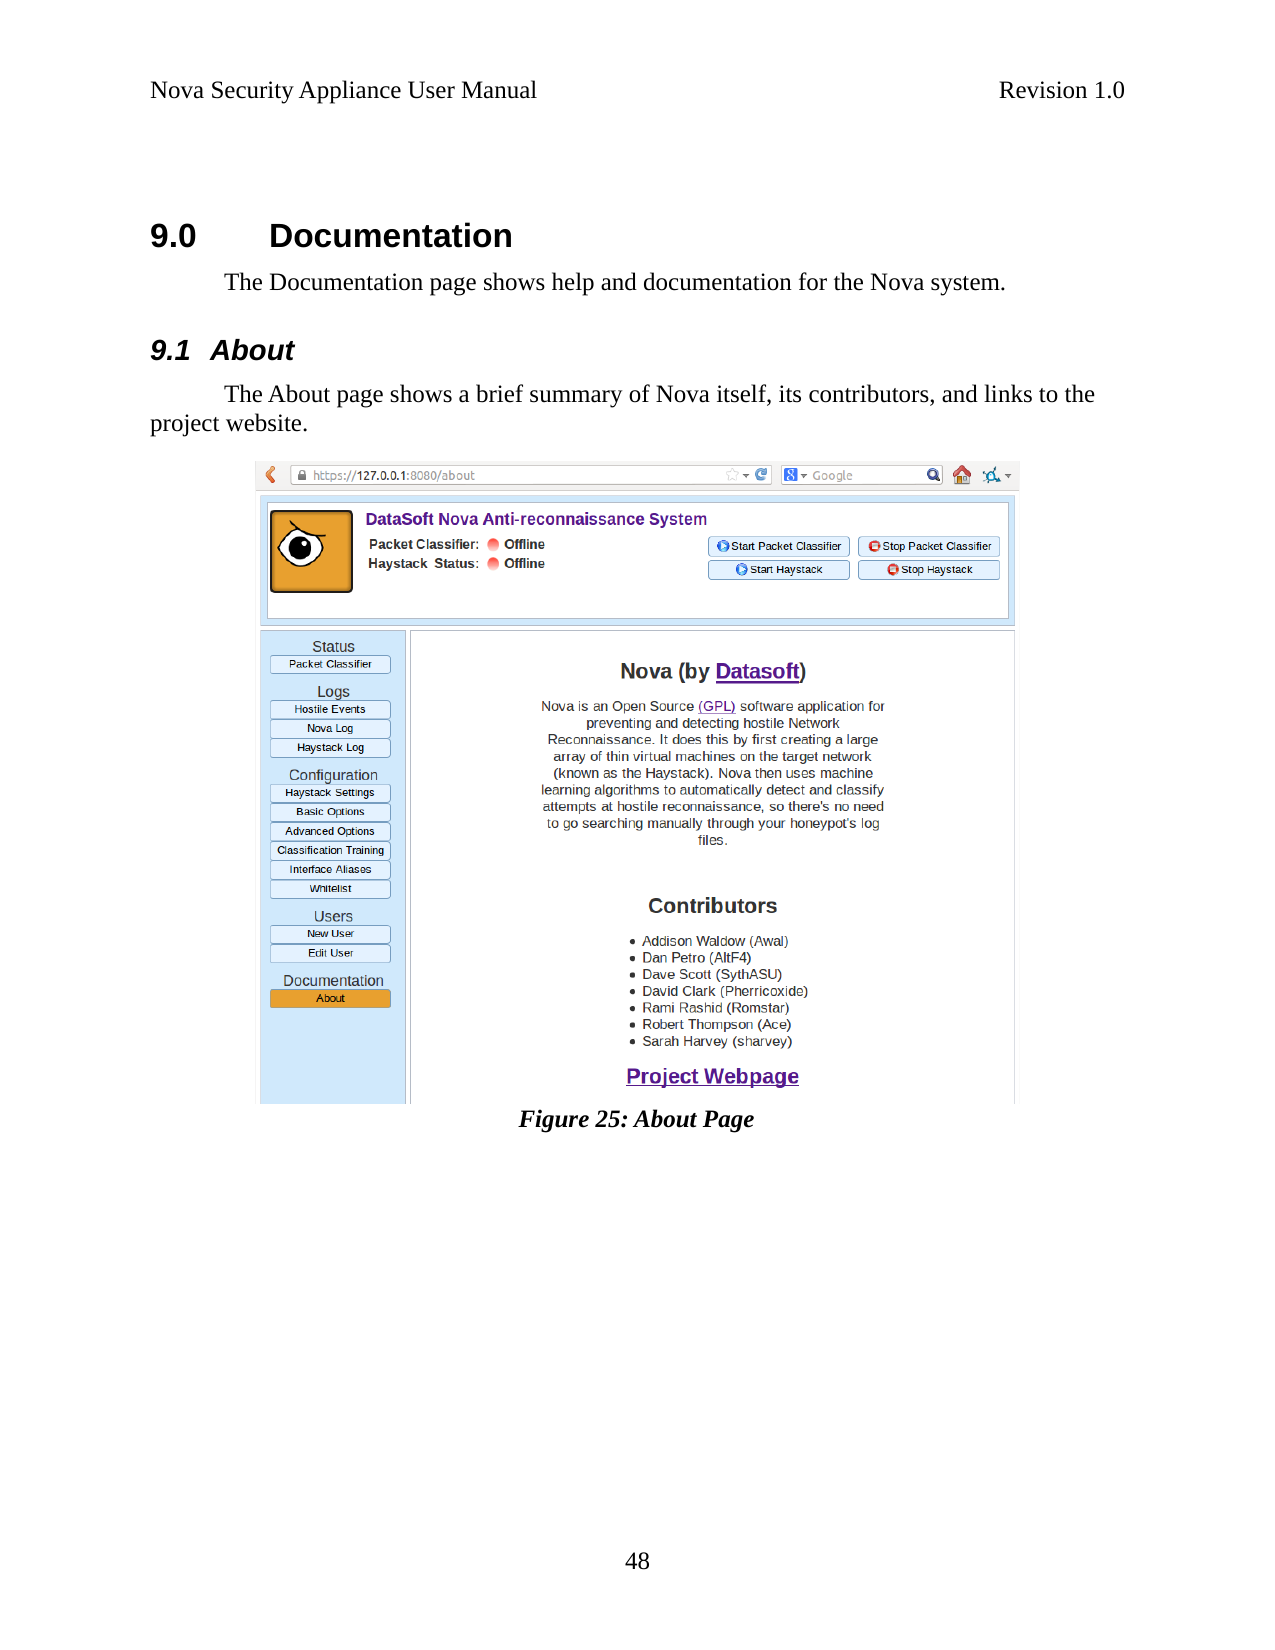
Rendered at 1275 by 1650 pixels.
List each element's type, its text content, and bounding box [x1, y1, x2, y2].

picture [255, 461, 1020, 1104]
text Figure 25: About Page [256, 1104, 1019, 1132]
subtitle About [150, 333, 1125, 367]
subtitle Documentation [150, 216, 1125, 254]
text The About page shows a brief summary of Nova itself, its contributors, and links to the project website. [150, 379, 1125, 437]
text The Documentation page shows help and documentation for the Nova system. [150, 267, 1125, 296]
